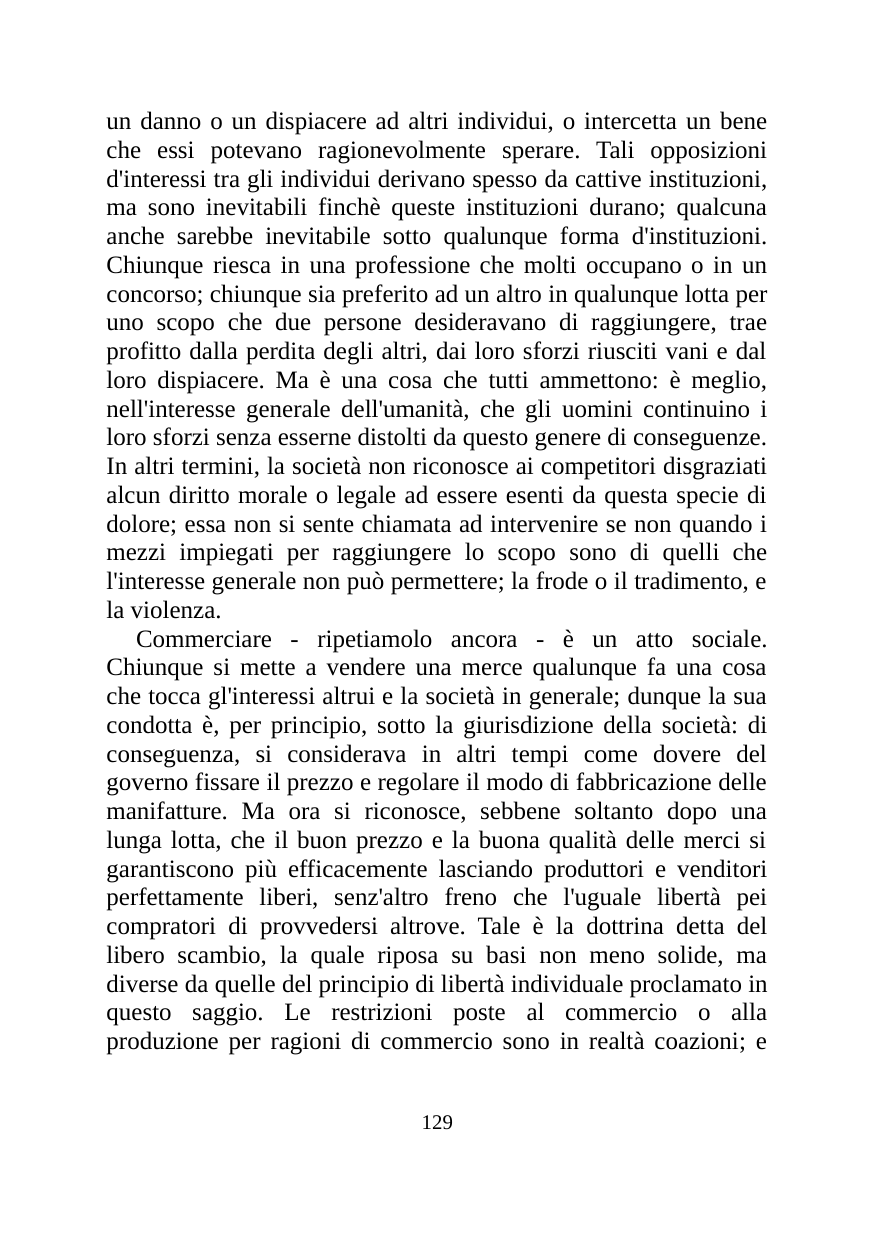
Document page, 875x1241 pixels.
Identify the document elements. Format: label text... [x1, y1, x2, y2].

text un danno o un dispiacere ad altri individui, o intercetta un bene che essi potevano ragionevolmente sperare. Tali opposizioni d'interessi tra gli individui derivano spesso da cattive instituzioni, ma sono inevitabili finchè queste instituzioni durano; qualcuna anche sarebbe inevitabile sotto qualunque forma d'instituzioni. Chiunque riesca in una professione che molti occupano o in un concorso; chiunque sia preferito ad un altro in qualunque lotta per uno scopo che due persone desideravano di raggiungere, trae profitto dalla perdita degli altri, dai loro sforzi riusciti vani e dal loro dispiacere. Ma è una cosa che tutti ammettono: è meglio, nell'interesse generale dell'umanità, che gli uomini continuino i loro sforzi senza esserne distolti da questo genere di conseguenze. In altri termini, la società non riconosce ai competitori disgraziati alcun diritto morale o legale ad essere esenti da questa specie di dolore; essa non si sente chiamata ad intervenire se non quando i mezzi impiegati per raggiungere lo scopo sono di quelli che l'interesse generale non può permettere; la frode o il tradimento, e la violenza. [106, 106, 768, 624]
text Commerciare - ripetiamolo ancora - è un atto sociale. Chiunque si mette a vendere una merce qualunque fa una cosa che tocca gl'interessi altrui e la società in generale; dunque la sua condotta è, per principio, sotto la giurisdizione della società: di conseguenza, si considerava in altri tempi come dovere del governo fissare il prezzo e regolare il modo di fabbricazione delle manifatture. Ma ora si riconosce, sebbene soltanto dopo una lunga lotta, che il buon prezzo e la buona qualità delle merci si garantiscono più efficacemente lasciando produttori e venditori perfettamente liberi, senz'altro freno che l'uguale libertà pei compratori di provvedersi altrove. Tale è la dottrina detta del libero scambio, la quale riposa su basi non meno solide, ma diverse da quelle del principio di libertà individuale proclamato in questo saggio. Le restrizioni poste al commercio o alla produzione per ragioni di commercio sono in realtà coazioni; e [106, 624, 768, 1055]
